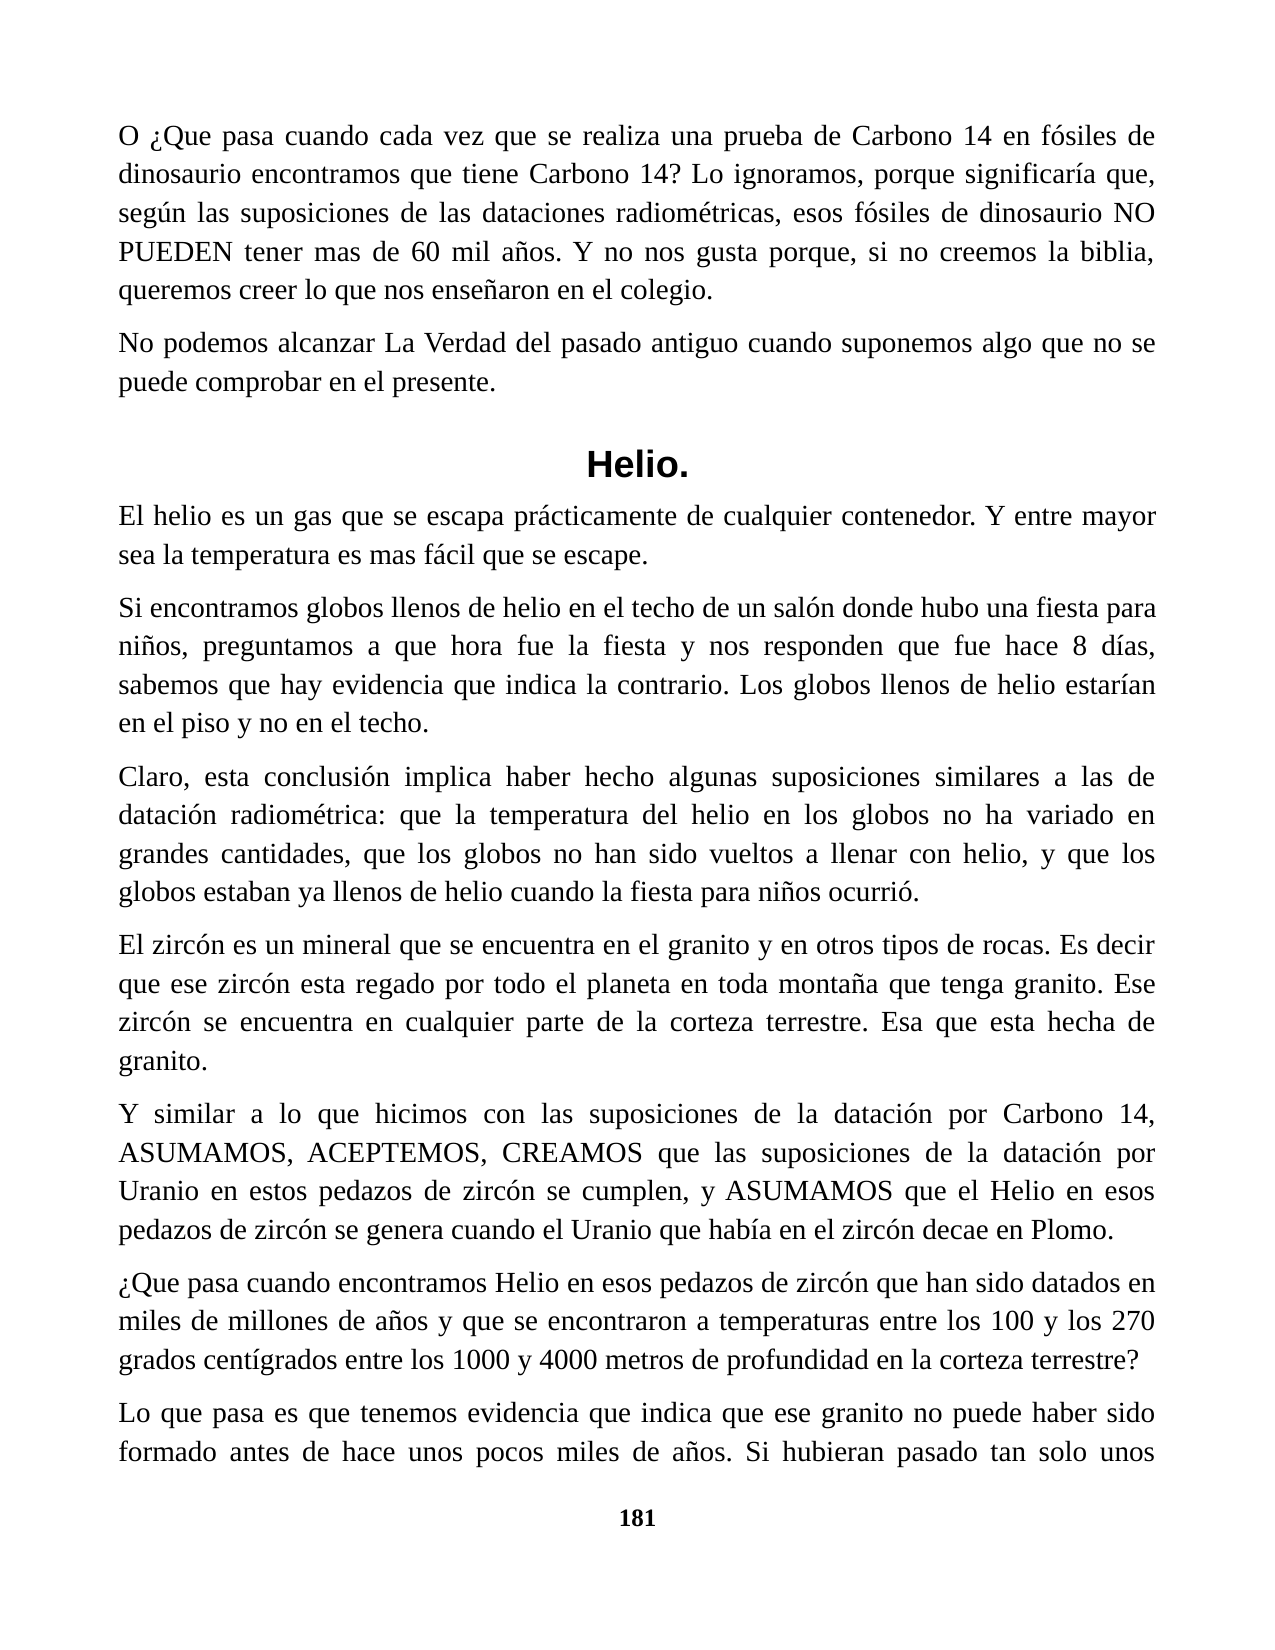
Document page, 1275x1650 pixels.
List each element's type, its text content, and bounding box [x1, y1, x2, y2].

text El zircón es un mineral que se encuentra en el granito y en otros tipos de rocas. Es decir que ese zircón esta regado por todo el planeta en toda montaña que tenga granito. Ese zircón se encuentra en cualquier parte de la corteza terrestre. Esa que esta hecha de granito. [118, 927, 1157, 1077]
text O ¿Que pasa cuando cada vez que se realiza una prueba de Carbono 14 en fósiles de dinosaurio encontramos que tiene Carbono 14? Lo ignoramos, porque significaría que, según las suposiciones de las dataciones radiométricas, esos fósiles de dinosaurio NO PUEDEN tener mas de 60 mil años. Y no nos gusta porque, si no creemos la biblia, queremos creer lo que nos enseñaron en el colegio. [118, 118, 1157, 306]
text No podemos alcanzar La Verdad del pasado antiguo cuando suponemos algo que no se puede comprobar en el presente. [118, 325, 1157, 397]
subtitle Helio. [118, 442, 1157, 486]
text Si encontramos globos llenos de helio en el techo de un salón donde hubo una fiesta para niños, preguntamos a que hora fue la fiesta y nos responden que fue hace 8 días, sabemos que hay evidencia que indica la contrario. Los globos llenos de helio estarían en el piso y no en el techo. [118, 590, 1157, 739]
text ¿Que pasa cuando encontramos Helio en esos pedazos de zircón que han sido datados en miles de millones de años y que se encontraron a temperaturas entre los 100 y los 270 grados centígrados entre los 1000 y 4000 metros de profundidad en la corteza terrestre? [118, 1265, 1157, 1376]
text Y similar a lo que hicimos con las suposiciones de la datación por Carbono 14, ASUMAMOS, ACEPTEMOS, CREAMOS que las suposiciones de la datación por Uranio en estos pedazos de zircón se cumplen, y ASUMAMOS que el Helio en esos pedazos de zircón se genera cuando el Uranio que había en el zircón decae en Plomo. [118, 1096, 1157, 1245]
text El helio es un gas que se escapa prácticamente de cualquier contenedor. Y entre mayor sea la temperatura es mas fácil que se escape. [118, 498, 1157, 570]
text Claro, esta conclusión implica haber hecho algunas suposiciones similares a las de datación radiométrica: que la temperatura del helio en los globos no ha variado en grandes cantidades, que los globos no han sido vueltos a llenar con helio, y que los globos estaban ya llenos de helio cuando la fiesta para niños ocurrió. [118, 759, 1157, 908]
text Lo que pasa es que tenemos evidencia que indica que ese granito no puede haber sido formado antes de hace unos pocos miles de años. Si hubieran pasado tan solo unos [118, 1395, 1157, 1467]
